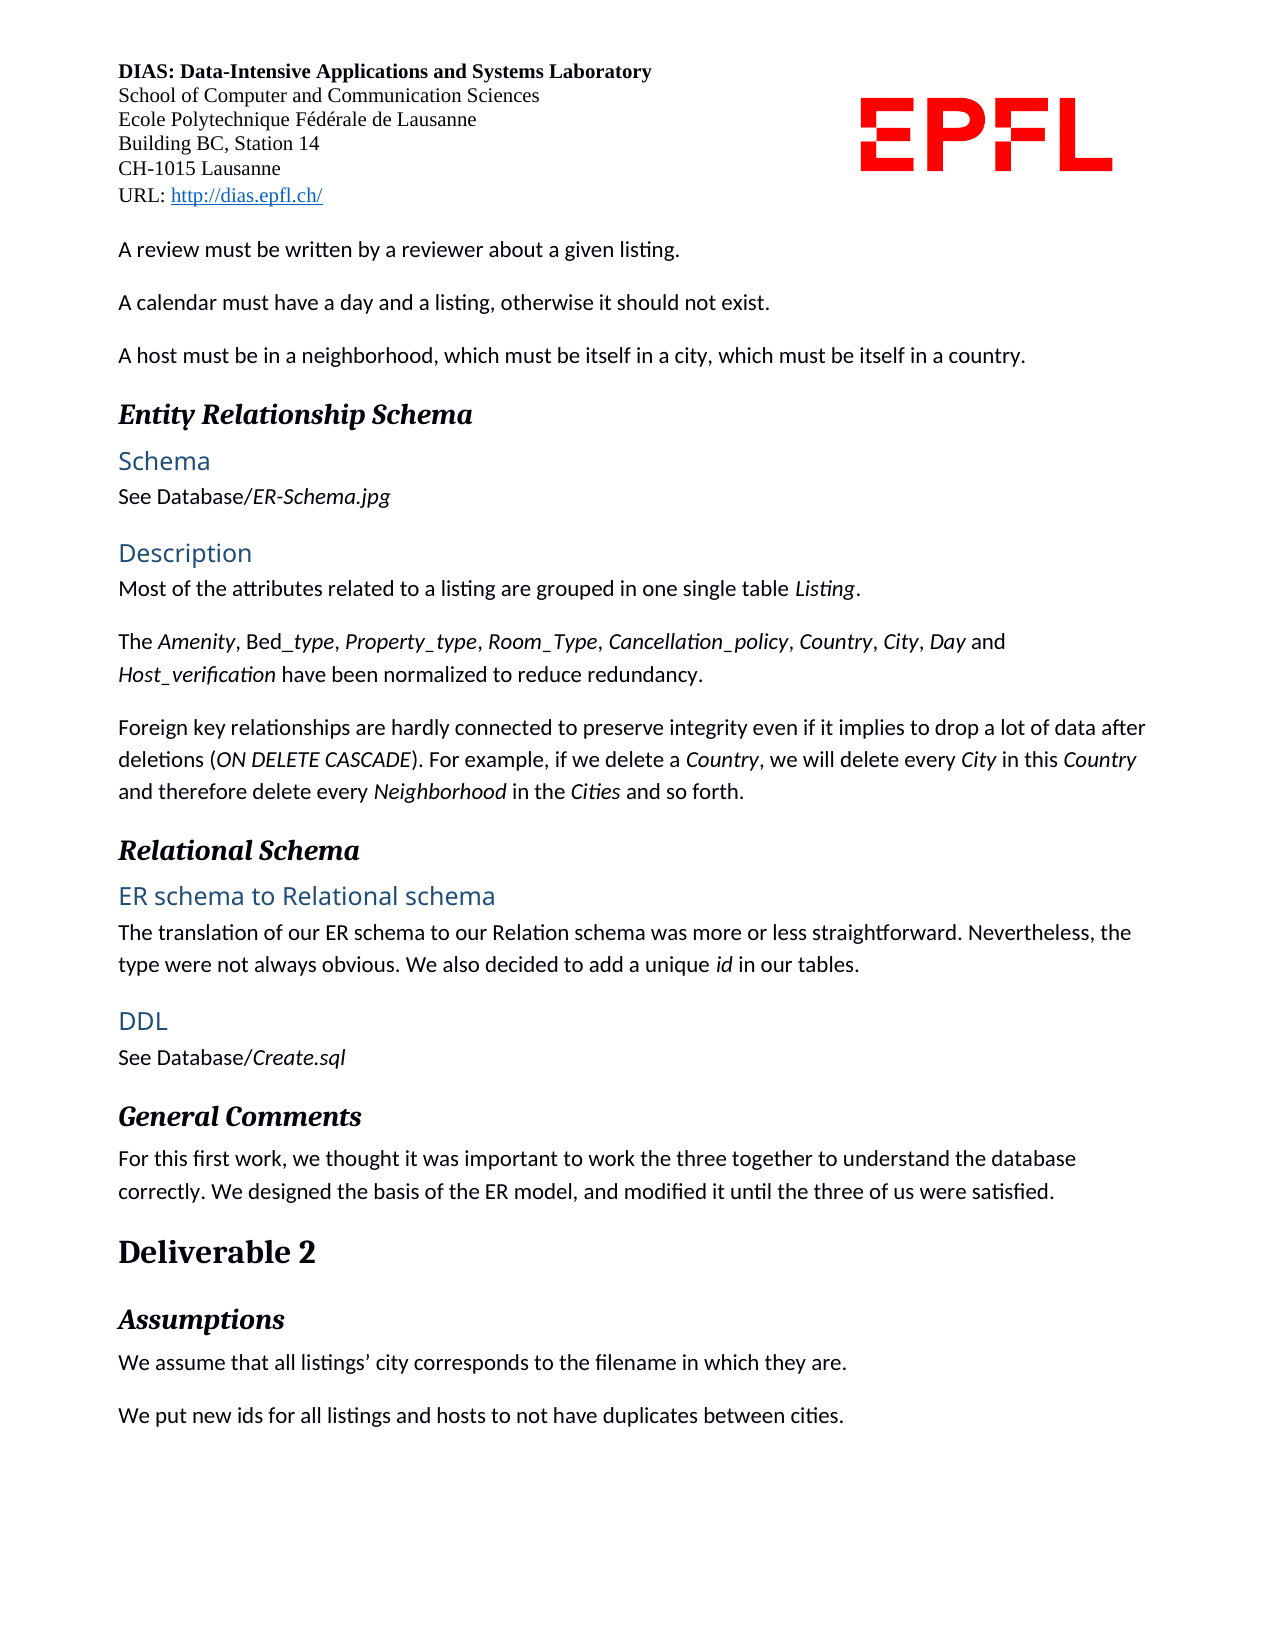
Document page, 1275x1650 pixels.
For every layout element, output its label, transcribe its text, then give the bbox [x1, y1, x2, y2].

subtitle Relational Schema [118, 834, 1157, 868]
text We put new ids for all listings and hosts to not have duplicates between cities. [118, 1401, 1157, 1429]
text See Database/ER-Schema.jpg [118, 482, 1157, 510]
text For this first work, we thought it was important to work the three together to understand the database correctly. We designed the basis of the ER model, and modified it until the three of us were satisfied. [118, 1144, 1157, 1205]
text Foreign key relationships are hardly connected to preserve integrity even if it implies to drop a lot of data after deletions (ON DELETE CASCADE). For example, if we delete a Country, we will delete every City in this Country and therefore delete every Neighborhood in the Cities and so forth. [118, 713, 1157, 805]
subtitle Deliverable 2 [118, 1234, 1157, 1272]
text A calendar must have a day and a listing, otherwise it should not exist. [118, 288, 1157, 316]
text A review must be written by a reviewer about a given listing. [118, 235, 1157, 263]
subtitle Schema [118, 443, 1157, 477]
subtitle General Comments [118, 1100, 1157, 1133]
text See Database/Create.sql [118, 1043, 1157, 1071]
subtitle Description [118, 535, 1157, 569]
picture [829, 67, 1143, 203]
subtitle Assumptions [118, 1303, 1157, 1337]
text A host must be in a neighborhood, which must be itself in a city, which must be itself in a country. [118, 341, 1157, 369]
text Most of the attributes related to a listing are grouped in one single table Listing. [118, 574, 1157, 602]
text We assume that all listings’ city corresponds to the filename in which they are. [118, 1348, 1157, 1376]
text The translation of our ER schema to our Relation schema was more or less straightforward. Nevertheless, the type were not always obvious. We also decided to add a unique id in our tables. [118, 918, 1157, 978]
subtitle ER schema to Relational schema [118, 879, 1157, 913]
subtitle Entity Relationship Schema [118, 398, 1157, 432]
text The Amenity, Bed_type, Property_type, Room_Type, Cancellation_policy, Country, City, Day and Host_verification have been normalized to reduce redundancy. [118, 627, 1157, 688]
subtitle DDL [118, 1003, 1157, 1037]
